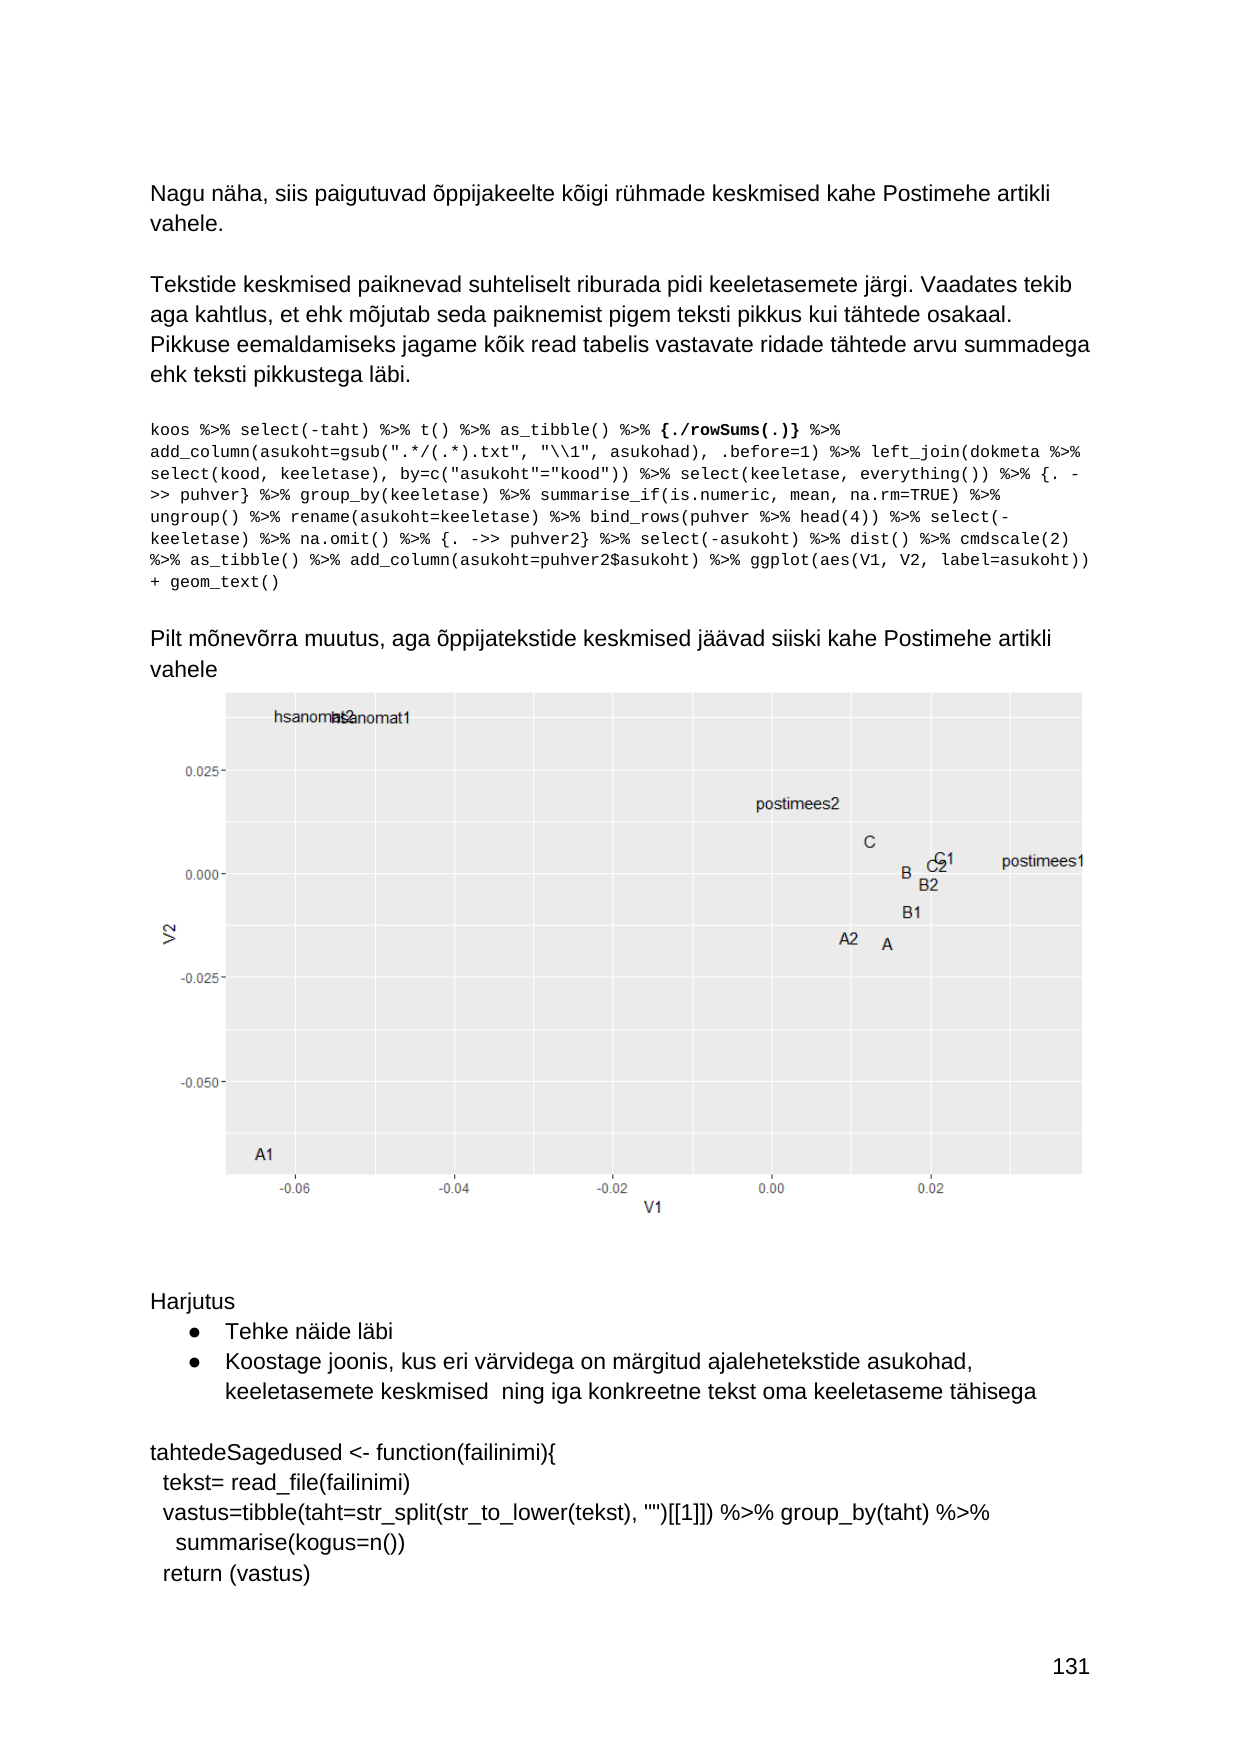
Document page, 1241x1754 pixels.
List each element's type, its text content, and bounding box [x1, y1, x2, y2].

text tahtedeSagedused <- function(failinimi){ [150, 1439, 1090, 1465]
picture [150, 685, 1091, 1224]
text summarise(kogus=n()) [150, 1529, 1090, 1556]
text koos %>% select(-taht) %>% t() %>% as_tibble() %>% {./rowSums(.)} %>% add_column(asukoht=gsub(".*/(.*).txt", "\\1", asukohad), .before=1) %>% left_join(dokmeta %>% select(kood, keeletase), by=c("asukoht"="kood")) %>% select(keeletase, everything()) %>% {. ->> puhver} %>% group_by(keeletase) %>% summarise_if(is.numeric, mean, na.rm=TRUE) %>% ungroup() %>% rename(asukoht=keeletase) %>% bind_rows(puhver %>% head(4)) %>% select(-keeletase) %>% na.omit() %>% {. ->> puhver2} %>% select(-asukoht) %>% dist() %>% cmdscale(2) %>% as_tibble() %>% add_column(asukoht=puhver2$asukoht) %>% ggplot(aes(V1, V2, label=asukoht)) + geom_text() [150, 422, 1090, 592]
text return (vastus) [150, 1559, 1090, 1586]
text tekst= read_file(failinimi) [150, 1469, 1090, 1495]
text Nagu näha, siis paigutuvad õppijakeelte kõigi rühmade keskmised kahe Postimehe artikli vahele. [150, 180, 1090, 237]
list Tehke näide läbi [187, 1318, 1090, 1344]
list Koostage joonis, kus eri värvidega on märgitud ajalehetekstide asukohad, keeletasemete keskmised ning iga konkreetne tekst oma keeletaseme tähisega [187, 1348, 1090, 1404]
text Harjutus [150, 1288, 1090, 1314]
text Tekstide keskmised paiknevad suhteliselt riburada pidi keeletasemete järgi. Vaadates tekib aga kahtlus, et ehk mõjutab seda paiknemist pigem teksti pikkus kui tähtede osakaal. Pikkuse eemaldamiseks jagame kõik read tabelis vastavate ridade tähtede arvu summadega ehk teksti pikkustega läbi. [150, 271, 1090, 388]
text Pilt mõnevõrra muutus, aga õppijatekstide keskmised jäävad siiski kahe Postimehe artikli vahele [150, 625, 1090, 682]
text vastus=tibble(taht=str_split(str_to_lower(tekst), "")[[1]]) %>% group_by(taht) %>% [150, 1499, 1090, 1525]
